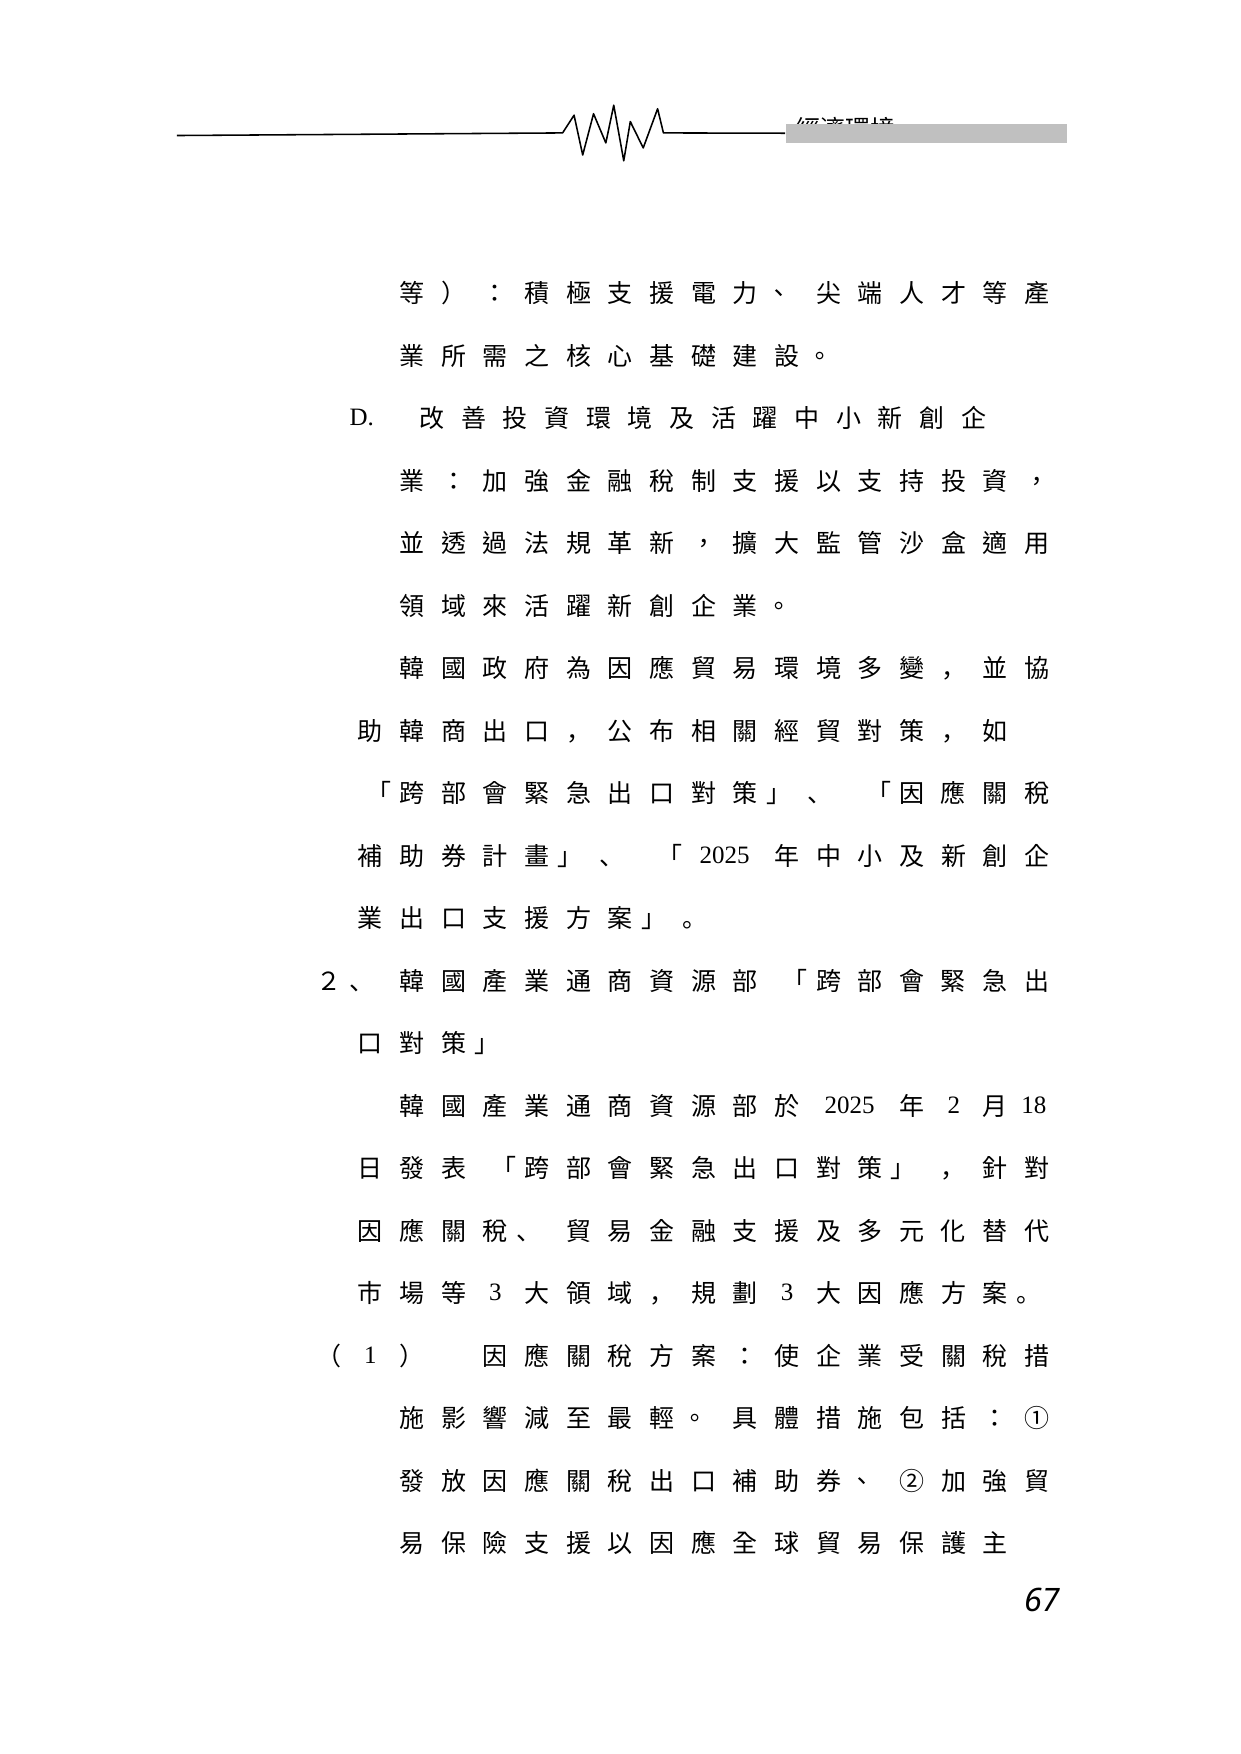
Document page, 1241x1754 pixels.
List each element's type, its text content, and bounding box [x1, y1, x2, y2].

text 等）：積極支援電力、尖端人才等產業所需之核心基礎建設。 [330, 250, 1058, 375]
text （1） 因應關稅方案：使企業受關稅措施影響減至最輕。具體措施包括：①發放因應關稅出口補助券、②加強貿易保險支援以因應全球貿易保護主 [306, 1313, 1058, 1563]
text D. 改善投資環境及活躍中小新創企業：加強金融稅制支援以支持投資，並透過法規革新，擴大監管沙盒適用領域來活躍新創企業。 [330, 375, 1058, 625]
text ２、韓國產業通商資源部「跨部會緊急出口對策」 [281, 938, 1058, 1063]
text 韓國產業通商資源部於2025年2月18 日發表「跨部會緊急出口對策」，針對因應關稅、貿易金融支援及多元化替代市場等3大領域，規劃3大因應方案。 [330, 1063, 1058, 1313]
text 韓國政府為因應貿易環境多變，並協助韓商出口，公布相關經貿對策，如「跨部會緊急出口對策」、「因應關稅補助券計畫」、「2025年中小及新創企業出口支援方案」。 [330, 625, 1058, 938]
